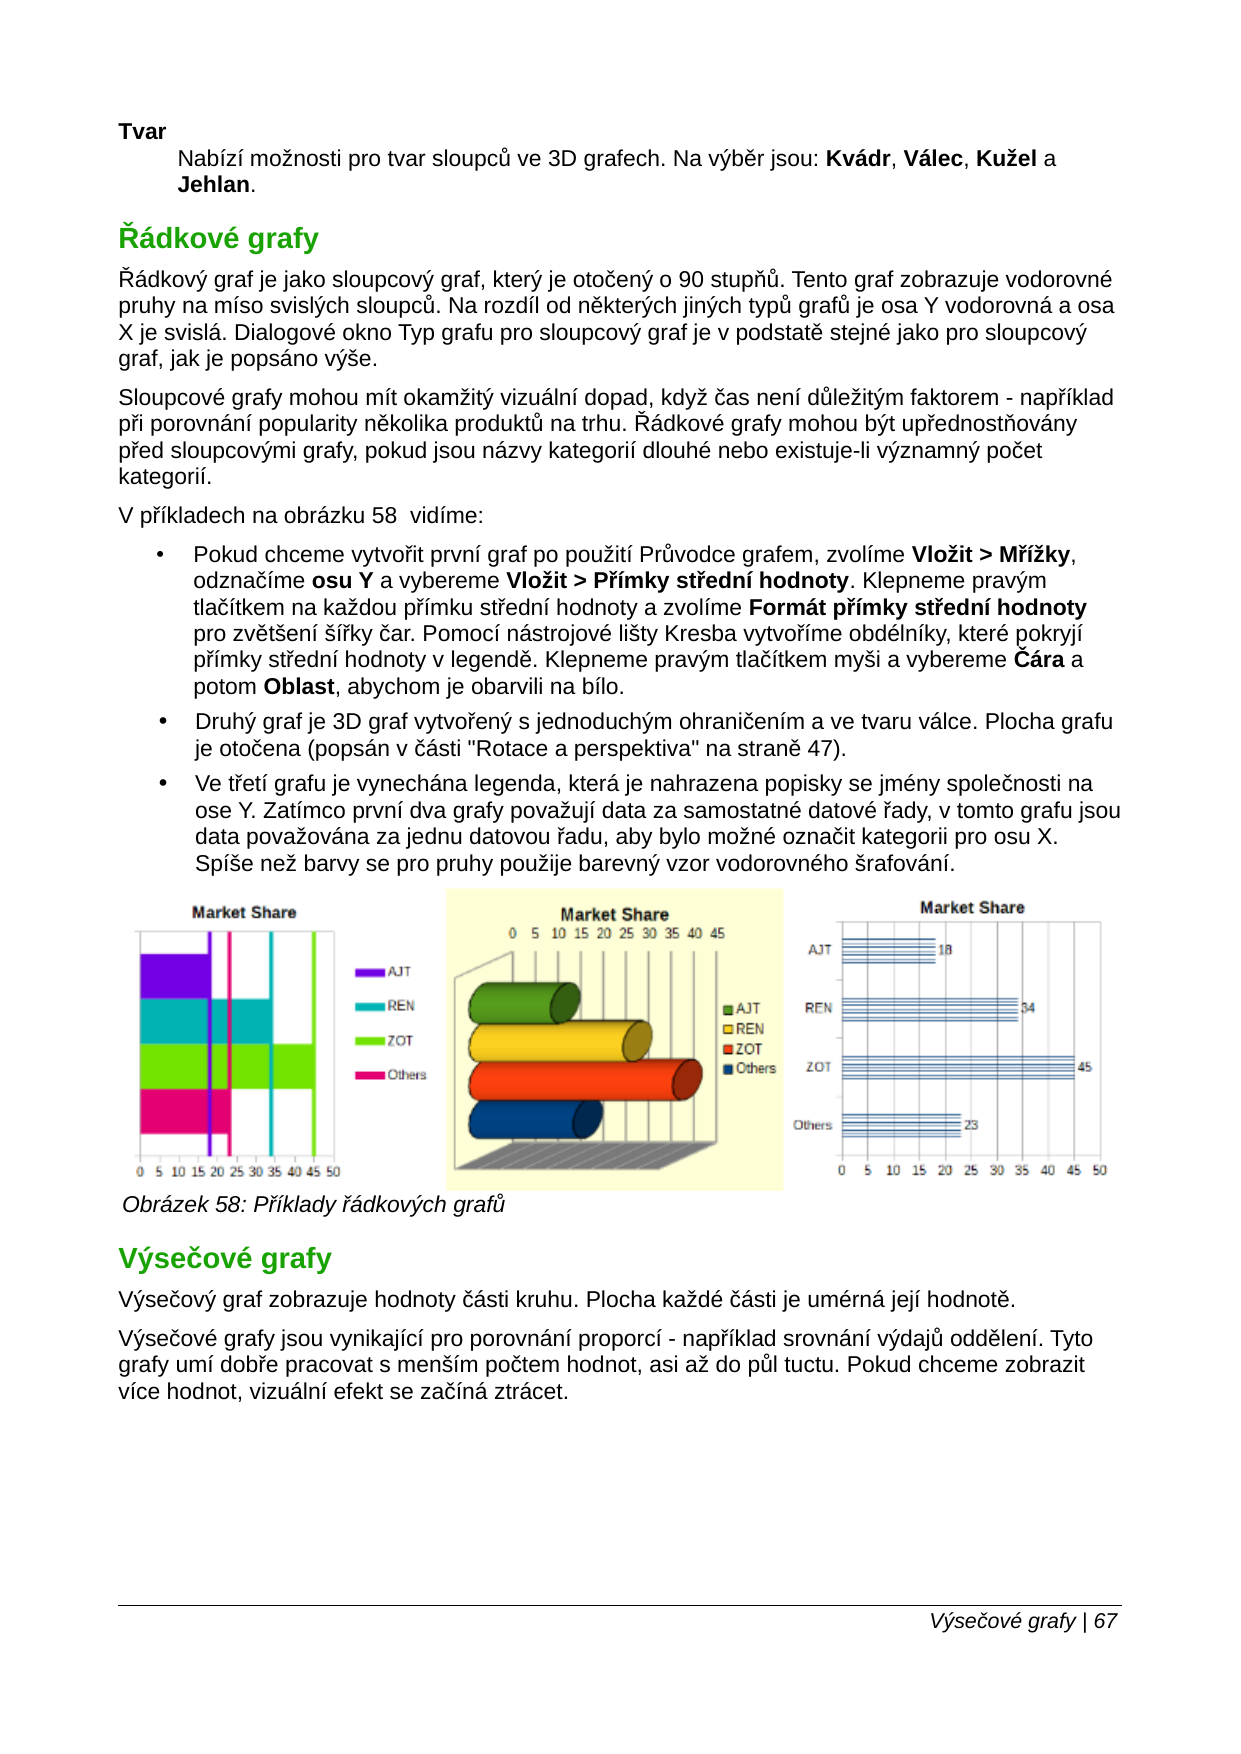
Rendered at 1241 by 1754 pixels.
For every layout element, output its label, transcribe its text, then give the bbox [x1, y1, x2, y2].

subtitle Výsečové grafy [118, 1241, 1122, 1274]
text Nabízí možnosti pro tvar sloupců ve 3D grafech. Na výběr jsou: Kvádr, Válec, Kužel a Jehlan. [177, 144, 1122, 197]
text Řádkový graf je jako sloupcový graf, který je otočený o 90 stupňů. Tento graf zobrazuje vodorovné pruhy na míso svislých sloupců. Na rozdíl od některých jiných typů grafů je osa Y vodorovná a osa X je svislá. Dialogové okno Typ grafu pro sloupcový graf je v podstatě stejné jako pro sloupcový graf, jak je popsáno výše. [118, 266, 1122, 372]
text Výsečový graf zobrazuje hodnoty části kruhu. Plocha každé části je umérná její hodnotě. [118, 1286, 1122, 1312]
list V příkladech na obrázku 58 vidíme: [118, 502, 1122, 528]
text Výsečové grafy jsou vynikající pro porovnání proporcí - například srovnání výdajů oddělení. Tyto grafy umí dobře pracovat s menším počtem hodnot, asi až do půl tuctu. Pokud chceme zobrazit více hodnot, vizuální efekt se začíná ztrácet. [118, 1325, 1122, 1404]
list Druhý graf je 3D graf vytvořený s jednoduchým ohraničením a ve tvaru válce. Plocha grafu je otočena (popsán v části "Otočení a perspektiva" na straně 44). [156, 708, 1122, 761]
text Tvar [118, 118, 1122, 144]
text Obrázek 58: Příklady řádkových grafů [122, 1191, 1118, 1217]
subtitle Řádkové grafy [118, 221, 1122, 254]
text Sloupcové grafy mohou mít okamžitý vizuální dopad, když čas není důležitým faktorem - například při porovnání popularity několika produktů na trhu. Řádkové grafy mohou být upřednostňovány před sloupcovými grafy, pokud jsou názvy kategorií dlouhé nebo existuje-li významný počet kategorií. [118, 384, 1122, 489]
picture [121, 887, 1119, 1191]
list Ve třetí grafu je vynechána legenda, která je nahrazena popisky se jmény společnosti na ose Y. Zatímco první dva grafy považují data za samostatné datové řady, v tomto grafu jsou data považována za jednu datovou řadu, aby bylo možné označit kategorii pro osu X. Spíše než barvy se pro pruhy použije barevný vzor vodorovného šrafování. [156, 770, 1122, 876]
list Pokud chceme vytvořit první graf po použití Průvodce grafem, zvolíme Vložit > Mřížky, odznačíme osu Y a vybereme Vložit > Přímky střední hodnoty. Klepneme pravým tlačítkem na každou přímku střední hodnoty a zvolíme Formát přímky střední hodnoty pro zvětšení šířky čar. Pomocí nástrojové lišty Kresba vytvoříme obdélníky, které pokryjí přímky střední hodnoty v legendě. Klepneme pravým tlačítkem myši a vybereme Čára a potom Oblast, abychom je obarvili na bílo. [156, 541, 1122, 699]
